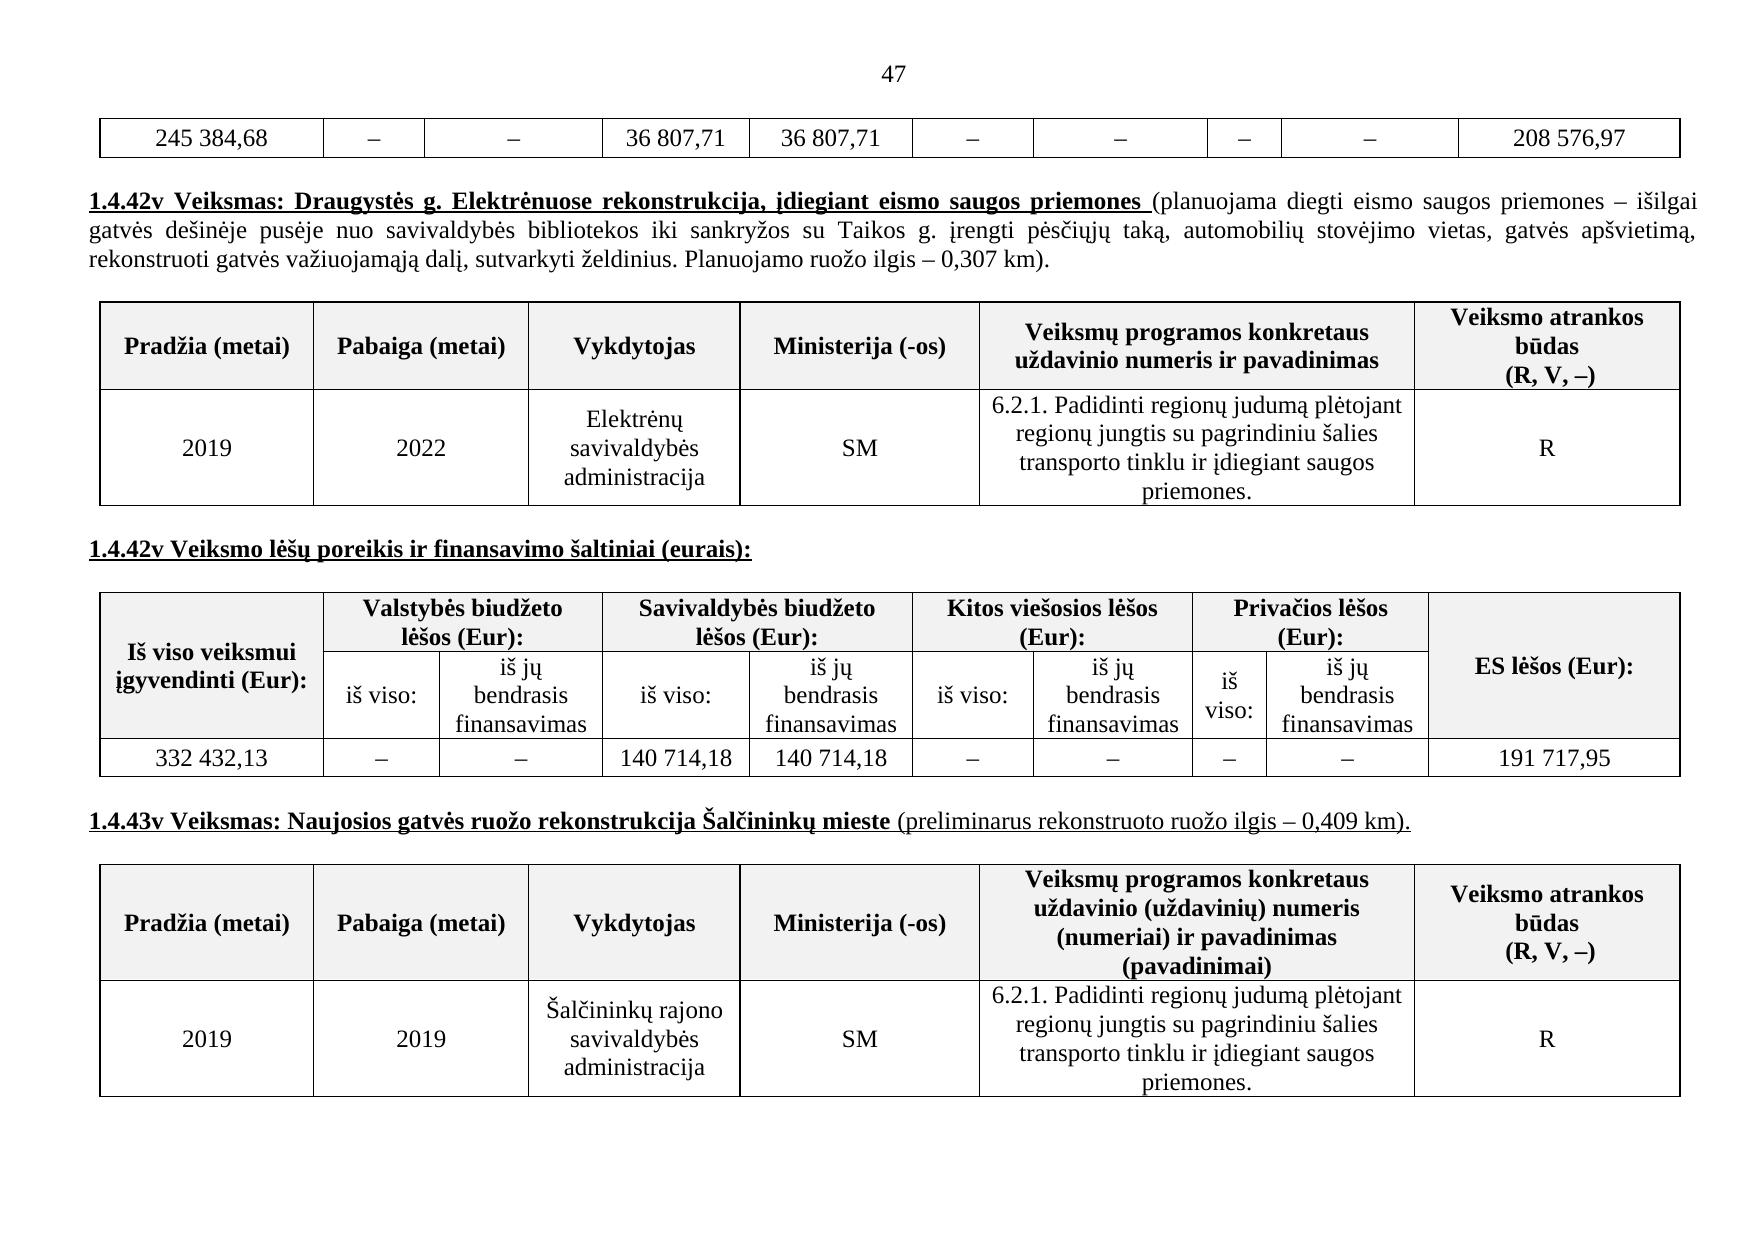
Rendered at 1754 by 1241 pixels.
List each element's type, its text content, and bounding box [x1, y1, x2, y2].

table_header Iš viso veiksmui įgyvendinti (Eur): [101, 593, 323, 738]
table_header Pradžia (metai) [101, 865, 313, 979]
table_cell – [324, 119, 424, 157]
table_cell 332 432,13 [101, 739, 323, 776]
table_header Veiksmo atrankos būdas (R, V, –) [1415, 865, 1679, 979]
table_cell Elektrėnų savivaldybės administracija [529, 390, 739, 505]
table_header Kitos viešosios lėšos (Eur): [913, 593, 1192, 651]
table_cell Šalčininkų rajono savivaldybės administracija [529, 981, 739, 1096]
table_header Pabaiga (metai) [314, 865, 528, 979]
table_cell 208 576,97 [1459, 119, 1679, 157]
table_header Savivaldybės biudžeto lėšos (Eur): [603, 593, 912, 651]
table_cell 245 384,68 [101, 119, 323, 157]
table_cell iš viso: [324, 652, 439, 738]
table_cell iš viso: [603, 652, 749, 738]
table_header Pradžia (metai) [101, 303, 313, 389]
table_cell – [324, 739, 439, 776]
table_header Veiksmo atrankos būdas (R, V, –) [1415, 303, 1679, 389]
table_cell iš viso: [1193, 652, 1266, 738]
table_cell R [1415, 981, 1679, 1096]
table_cell SM [741, 981, 979, 1096]
table_cell 6.2.1. Padidinti regionų judumą plėtojant regionų jungtis su pagrindiniu šalies transporto tinklu ir įdiegiant saugos priemones. [980, 390, 1414, 505]
table_header Vykdytojas [529, 303, 739, 389]
table_cell 191 717,95 [1429, 739, 1679, 776]
table_header Veiksmų programos konkretaus uždavinio (uždavinių) numeris (numeriai) ir pavadinimas (pavadinimai) [980, 865, 1414, 979]
table_header Privačios lėšos (Eur): [1193, 593, 1428, 651]
table_cell – [913, 739, 1033, 776]
table_cell 2022 [314, 390, 528, 505]
table_cell 140 714,18 [750, 739, 912, 776]
table_header Veiksmų programos konkretaus uždavinio numeris ir pavadinimas [980, 303, 1414, 389]
table_cell 36 807,71 [750, 119, 912, 157]
table_cell iš jų bendrasis finansavimas [440, 652, 602, 738]
table_cell 140 714,18 [603, 739, 749, 776]
table_cell 36 807,71 [603, 119, 749, 157]
table_cell 2019 [101, 390, 313, 505]
table_cell – [1267, 739, 1428, 776]
table_cell 2019 [101, 981, 313, 1096]
table_cell 2019 [314, 981, 528, 1096]
table_cell – [913, 119, 1033, 157]
text 1.4.42v Veiksmo lėšų poreikis ir finansavimo šaltiniai (eurais): [89, 534, 1698, 563]
table_cell R [1415, 390, 1679, 505]
table_header ES lėšos (Eur): [1429, 593, 1679, 738]
table_cell iš viso: [913, 652, 1033, 738]
table_cell – [1034, 739, 1192, 776]
table_cell – [1034, 119, 1207, 157]
table_header Vykdytojas [529, 865, 739, 979]
table_cell – [1208, 119, 1281, 157]
table_cell – [425, 119, 602, 157]
text 1.4.42v Veiksmas: Draugystės g. Elektrėnuose rekonstrukcija, įdiegiant eismo saugos priemones (planuojama diegti eismo saugos priemones – išilgai gatvės dešinėje pusėje nuo savivaldybės bibliotekos iki sankryžos su Taikos g. įrengti pėsčiųjų taką, automobilių stovėjimo vietas, gatvės apšvietimą, rekonstruoti gatvės važiuojamąją dalį, sutvarkyti želdinius. Planuojamo ruožo ilgis – 0,307 km). [89, 186, 1698, 273]
table_header Ministerija (-os) [741, 303, 979, 389]
text 1.4.43v Veiksmas: Naujosios gatvės ruožo rekonstrukcija Šalčininkų mieste (preliminarus rekonstruoto ruožo ilgis – 0,409 km). [89, 806, 1698, 835]
table_cell 6.2.1. Padidinti regionų judumą plėtojant regionų jungtis su pagrindiniu šalies transporto tinklu ir įdiegiant saugos priemones. [980, 981, 1414, 1096]
table_cell iš jų bendrasis finansavimas [750, 652, 912, 738]
table_cell – [440, 739, 602, 776]
table_header Valstybės biudžeto lėšos (Eur): [324, 593, 602, 651]
table_cell iš jų bendrasis finansavimas [1034, 652, 1192, 738]
table_cell iš jų bendrasis finansavimas [1267, 652, 1428, 738]
table_header Pabaiga (metai) [314, 303, 528, 389]
table_cell – [1282, 119, 1458, 157]
table_cell SM [741, 390, 979, 505]
table_cell – [1193, 739, 1266, 776]
table_header Ministerija (-os) [741, 865, 979, 979]
